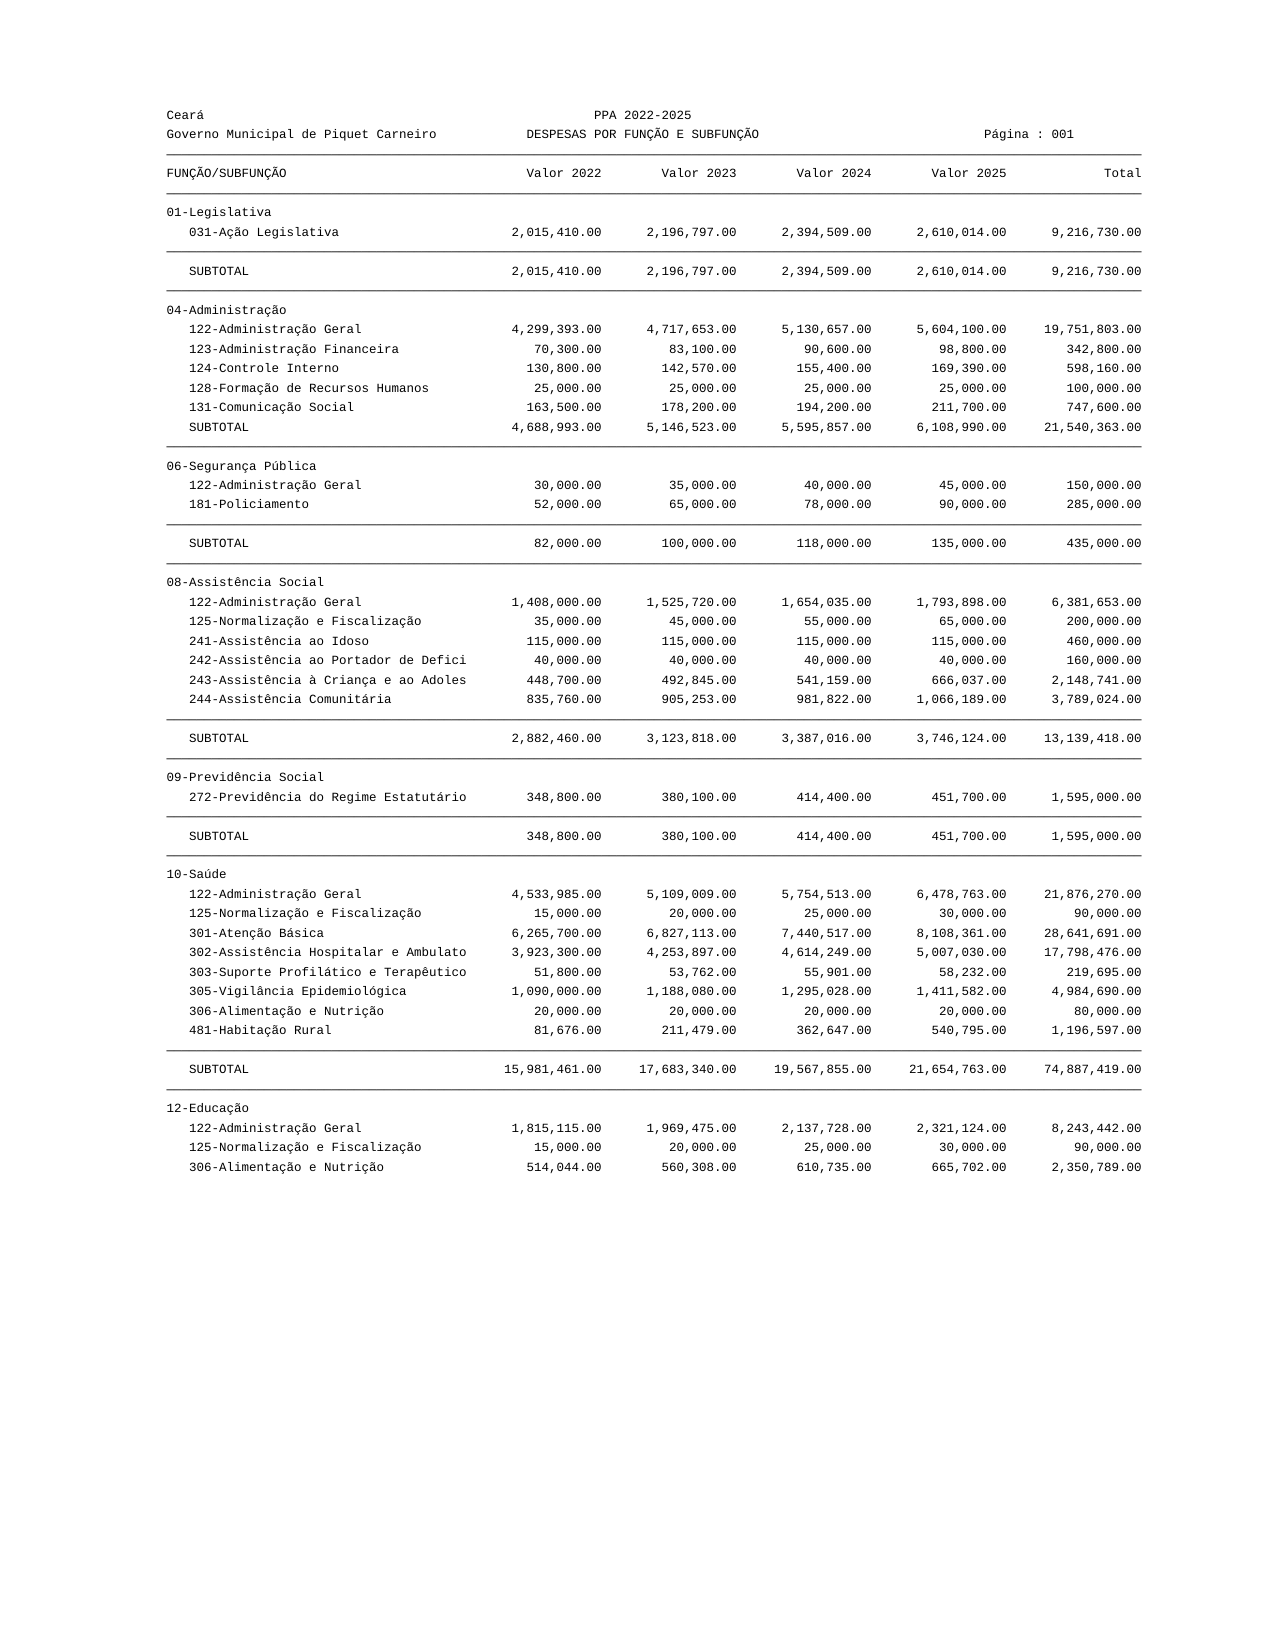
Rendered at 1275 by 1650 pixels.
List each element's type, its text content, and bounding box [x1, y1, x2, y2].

text Ceará PPA 2022-2025 Governo Municipal de Piquet Carneiro DESPESAS POR FUNÇÃO E SUBFUNÇÃO Página : 001 —————————————————————————————————————————————————————————————————————————————————————————————————————————————————————————————————— FUNÇÃO/SUBFUNÇÃO Valor 2022 Valor 2023 Valor 2024 Valor 2025 Total —————————————————————————————————————————————————————————————————————————————————————————————————————————————————————————————————— 01-Legislativa 031-Ação Legislativa 2,015,410.00 2,196,797.00 2,394,509.00 2,610,014.00 9,216,730.00 —————————————————————————————————————————————————————————————————————————————————————————————————————————————————————————————————— SUBTOTAL 2,015,410.00 2,196,797.00 2,394,509.00 2,610,014.00 9,216,730.00 —————————————————————————————————————————————————————————————————————————————————————————————————————————————————————————————————— 04-Administração 122-Administração Geral 4,299,393.00 4,717,653.00 5,130,657.00 5,604,100.00 19,751,803.00 123-Administração Financeira 70,300.00 83,100.00 90,600.00 98,800.00 342,800.00 124-Controle Interno 130,800.00 142,570.00 155,400.00 169,390.00 598,160.00 128-Formação de Recursos Humanos 25,000.00 25,000.00 25,000.00 25,000.00 100,000.00 131-Comunicação Social 163,500.00 178,200.00 194,200.00 211,700.00 747,600.00 SUBTOTAL 4,688,993.00 5,146,523.00 5,595,857.00 6,108,990.00 21,540,363.00 —————————————————————————————————————————————————————————————————————————————————————————————————————————————————————————————————— 06-Segurança Pública 122-Administração Geral 30,000.00 35,000.00 40,000.00 45,000.00 150,000.00 181-Policiamento 52,000.00 65,000.00 78,000.00 90,000.00 285,000.00 —————————————————————————————————————————————————————————————————————————————————————————————————————————————————————————————————— SUBTOTAL 82,000.00 100,000.00 118,000.00 135,000.00 435,000.00 —————————————————————————————————————————————————————————————————————————————————————————————————————————————————————————————————— 08-Assistência Social 122-Administração Geral 1,408,000.00 1,525,720.00 1,654,035.00 1,793,898.00 6,381,653.00 125-Normalização e Fiscalização 35,000.00 45,000.00 55,000.00 65,000.00 200,000.00 241-Assistência ao Idoso 115,000.00 115,000.00 115,000.00 115,000.00 460,000.00 242-Assistência ao Portador de Defici 40,000.00 40,000.00 40,000.00 40,000.00 160,000.00 243-Assistência à Criança e ao Adoles 448,700.00 492,845.00 541,159.00 666,037.00 2,148,741.00 244-Assistência Comunitária 835,760.00 905,253.00 981,822.00 1,066,189.00 3,789,024.00 —————————————————————————————————————————————————————————————————————————————————————————————————————————————————————————————————— SUBTOTAL 2,882,460.00 3,123,818.00 3,387,016.00 3,746,124.00 13,139,418.00 —————————————————————————————————————————————————————————————————————————————————————————————————————————————————————————————————— 09-Previdência Social 272-Previdência do Regime Estatutário 348,800.00 380,100.00 414,400.00 451,700.00 1,595,000.00 —————————————————————————————————————————————————————————————————————————————————————————————————————————————————————————————————— SUBTOTAL 348,800.00 380,100.00 414,400.00 451,700.00 1,595,000.00 —————————————————————————————————————————————————————————————————————————————————————————————————————————————————————————————————— 10-Saúde 122-Administração Geral 4,533,985.00 5,109,009.00 5,754,513.00 6,478,763.00 21,876,270.00 125-Normalização e Fiscalização 15,000.00 20,000.00 25,000.00 30,000.00 90,000.00 301-Atenção Básica 6,265,700.00 6,827,113.00 7,440,517.00 8,108,361.00 28,641,691.00 302-Assistência Hospitalar e Ambulato 3,923,300.00 4,253,897.00 4,614,249.00 5,007,030.00 17,798,476.00 303-Suporte Profilático e Terapêutico 51,800.00 53,762.00 55,901.00 58,232.00 219,695.00 305-Vigilância Epidemiológica 1,090,000.00 1,188,080.00 1,295,028.00 1,411,582.00 4,984,690.00 306-Alimentação e Nutrição 20,000.00 20,000.00 20,000.00 20,000.00 80,000.00 481-Habitação Rural 81,676.00 211,479.00 362,647.00 540,795.00 1,196,597.00 —————————————————————————————————————————————————————————————————————————————————————————————————————————————————————————————————— SUBTOTAL 15,981,461.00 17,683,340.00 19,567,855.00 21,654,763.00 74,887,419.00 —————————————————————————————————————————————————————————————————————————————————————————————————————————————————————————————————— 12-Educação 122-Administração Geral 1,815,115.00 1,969,475.00 2,137,728.00 2,321,124.00 8,243,442.00 125-Normalização e Fiscalização 15,000.00 20,000.00 25,000.00 30,000.00 90,000.00 306-Alimentação e Nutrição 514,044.00 560,308.00 610,735.00 665,702.00 2,350,789.00 [166, 104, 1264, 1194]
